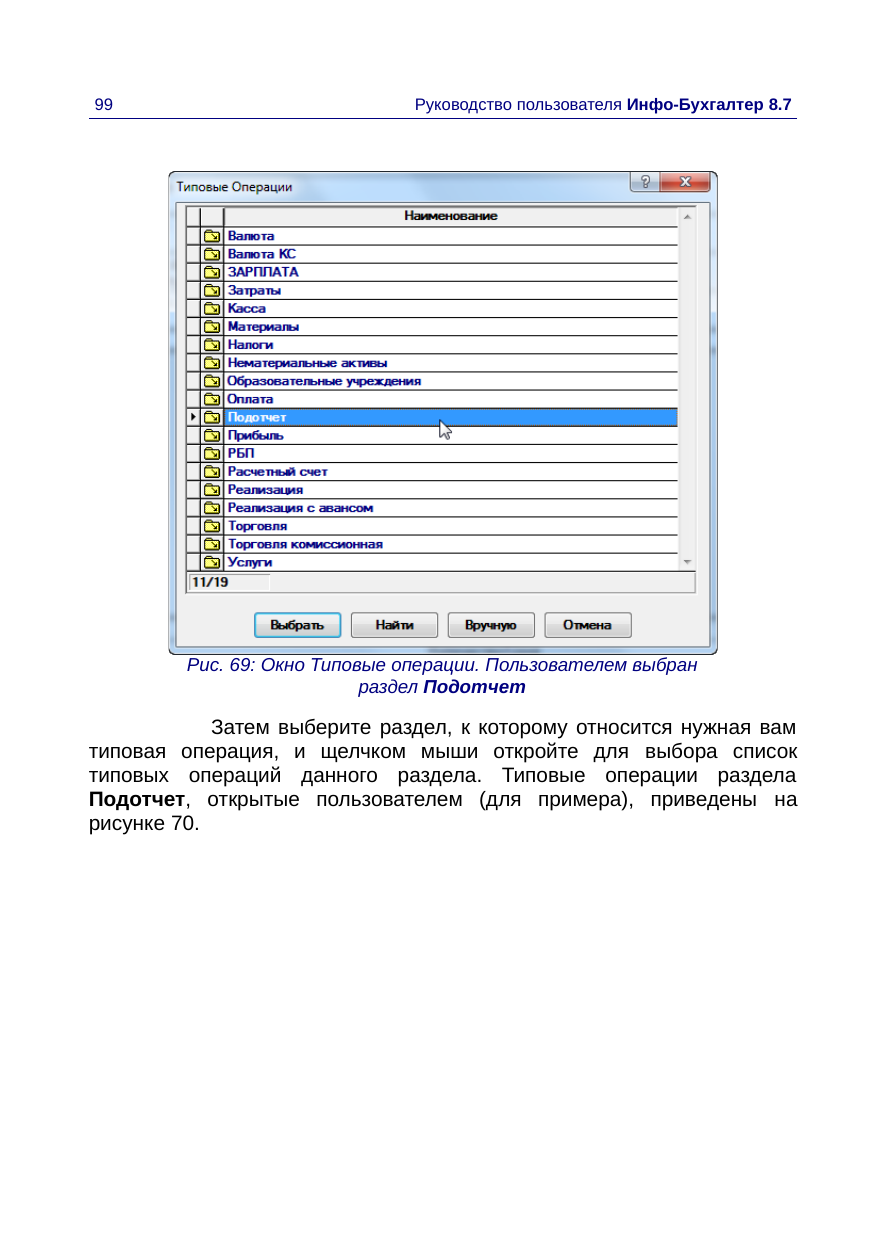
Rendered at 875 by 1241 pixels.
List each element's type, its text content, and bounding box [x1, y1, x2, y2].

text Затем выберите раздел, к которому относится нужная вам типовая операция, и щелчком мыши откройте для выбора список типовых операций данного раздела. Типовые операции раздела Подотчет, открытые пользователем (для примера), приведены на рисунке 70. [88, 147, 797, 835]
text Рис. 69: Окно Типовые операции. Пользователем выбран раздел Подотчет [168, 655, 717, 697]
picture [168, 171, 718, 655]
